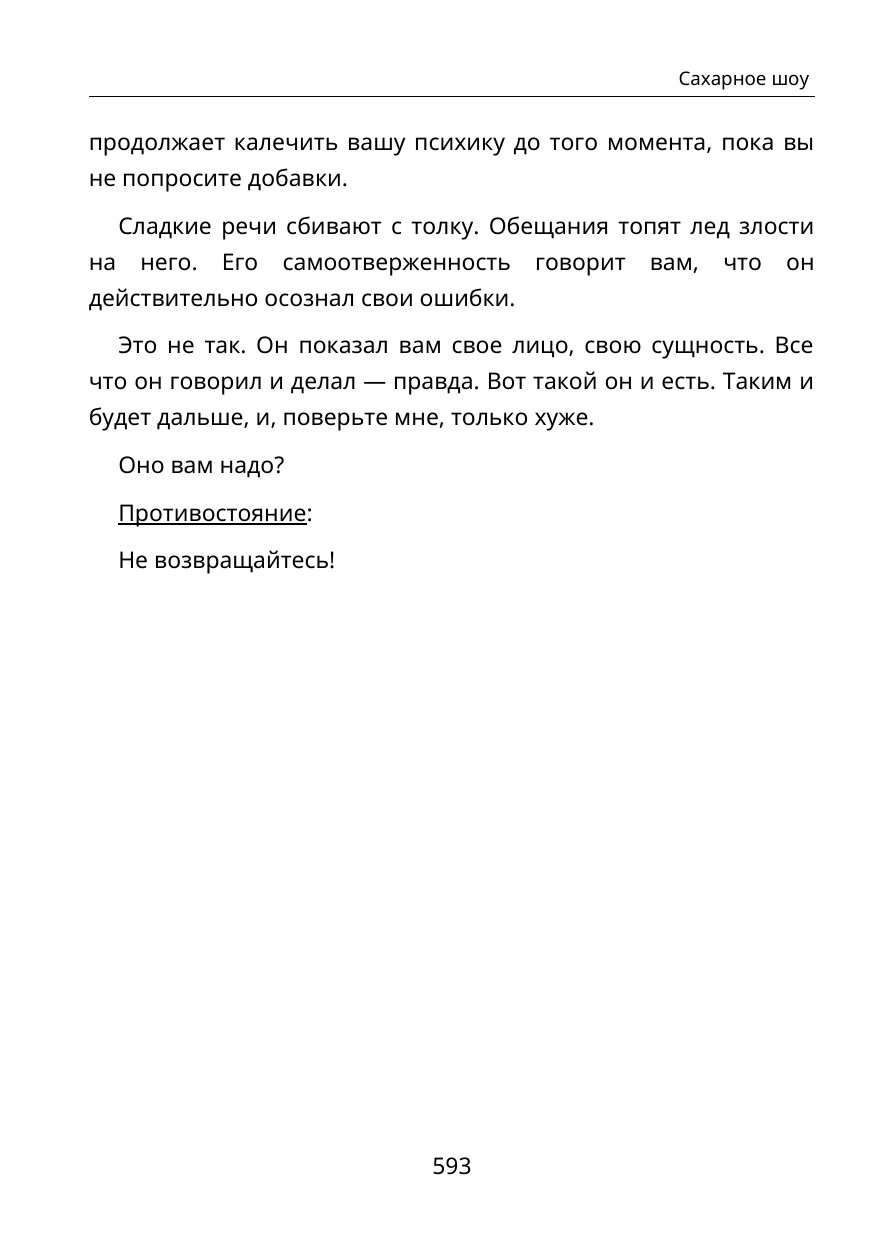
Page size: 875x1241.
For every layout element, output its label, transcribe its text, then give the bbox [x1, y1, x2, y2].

text Это не так. Он показал вам свое лицо, свою сущность. Все что он говорил и делал — правда. Вот такой он и есть. Таким и будет дальше, и, поверьте мне, только хуже. [88, 329, 815, 432]
text Сладкие речи сбивают с толку. Обещания топят лед злости на него. Его самоотверженность говорит вам, что он действительно осознал свои ошибки. [88, 210, 815, 313]
text Оно вам надо? [88, 449, 815, 480]
text продолжает калечить вашу психику до того момента, пока вы не попросите добавки. [88, 126, 815, 193]
text Противостояние: [88, 497, 815, 528]
text Не возвращайтесь! [88, 544, 815, 576]
